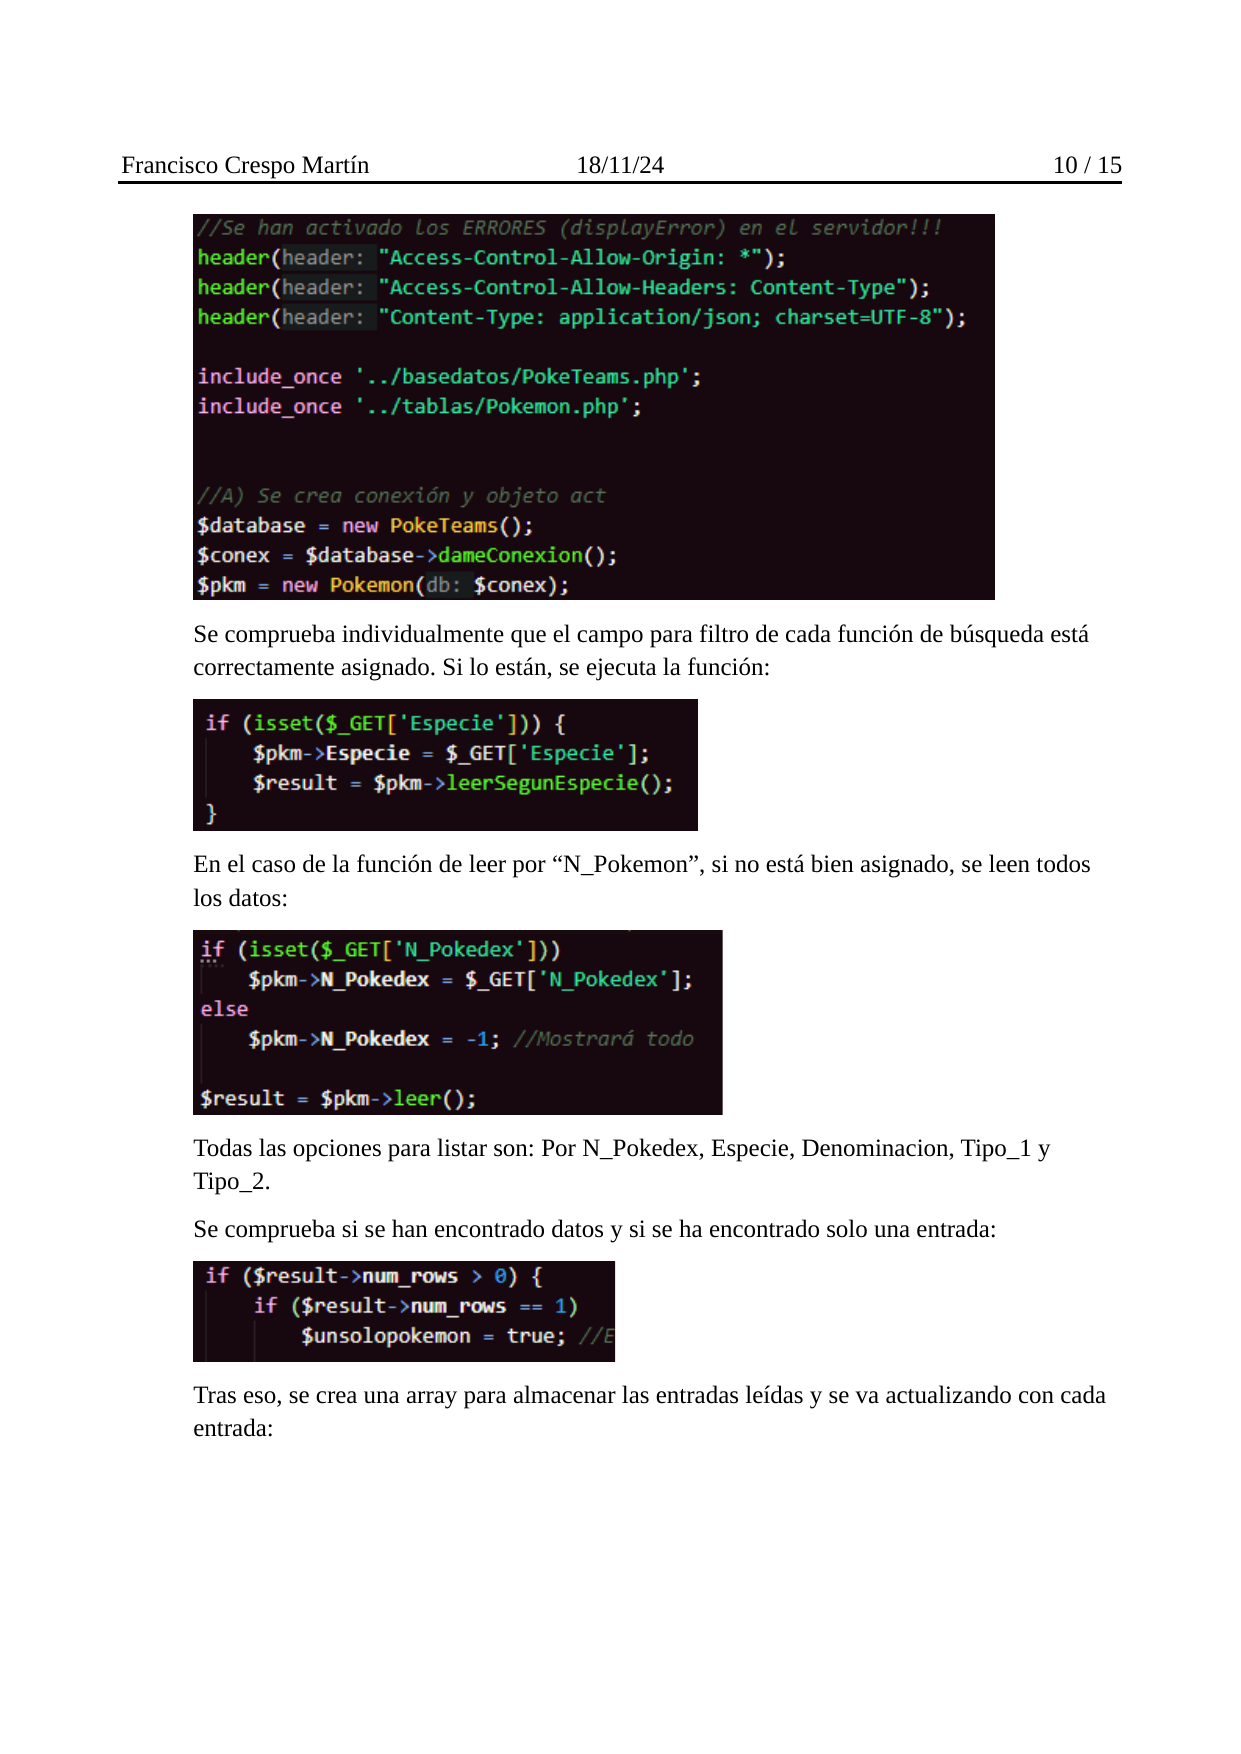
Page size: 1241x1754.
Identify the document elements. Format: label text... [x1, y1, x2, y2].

picture [193, 1261, 615, 1362]
list Se comprueba si se han encontrado datos y si se ha encontrado solo una entrada: [156, 1214, 1122, 1243]
list Tras eso, se crea una array para almacenar las entradas leídas y se va actualizando con cada entrada: [156, 1381, 1122, 1442]
list Se comprueba individualmente que el campo para filtro de cada función de búsqueda está correctamente asignado. Si lo están, se ejecuta la función: [156, 619, 1122, 681]
picture [193, 930, 723, 1115]
list En el caso de la función de leer por “N_Pokemon”, si no está bien asignado, se leen todos los datos: [156, 849, 1122, 911]
picture [193, 699, 698, 831]
list Todas las opciones para listar son: Por N_Pokedex, Especie, Denominacion, Tipo_1 y Tipo_2. [156, 1133, 1122, 1195]
picture [193, 214, 995, 600]
